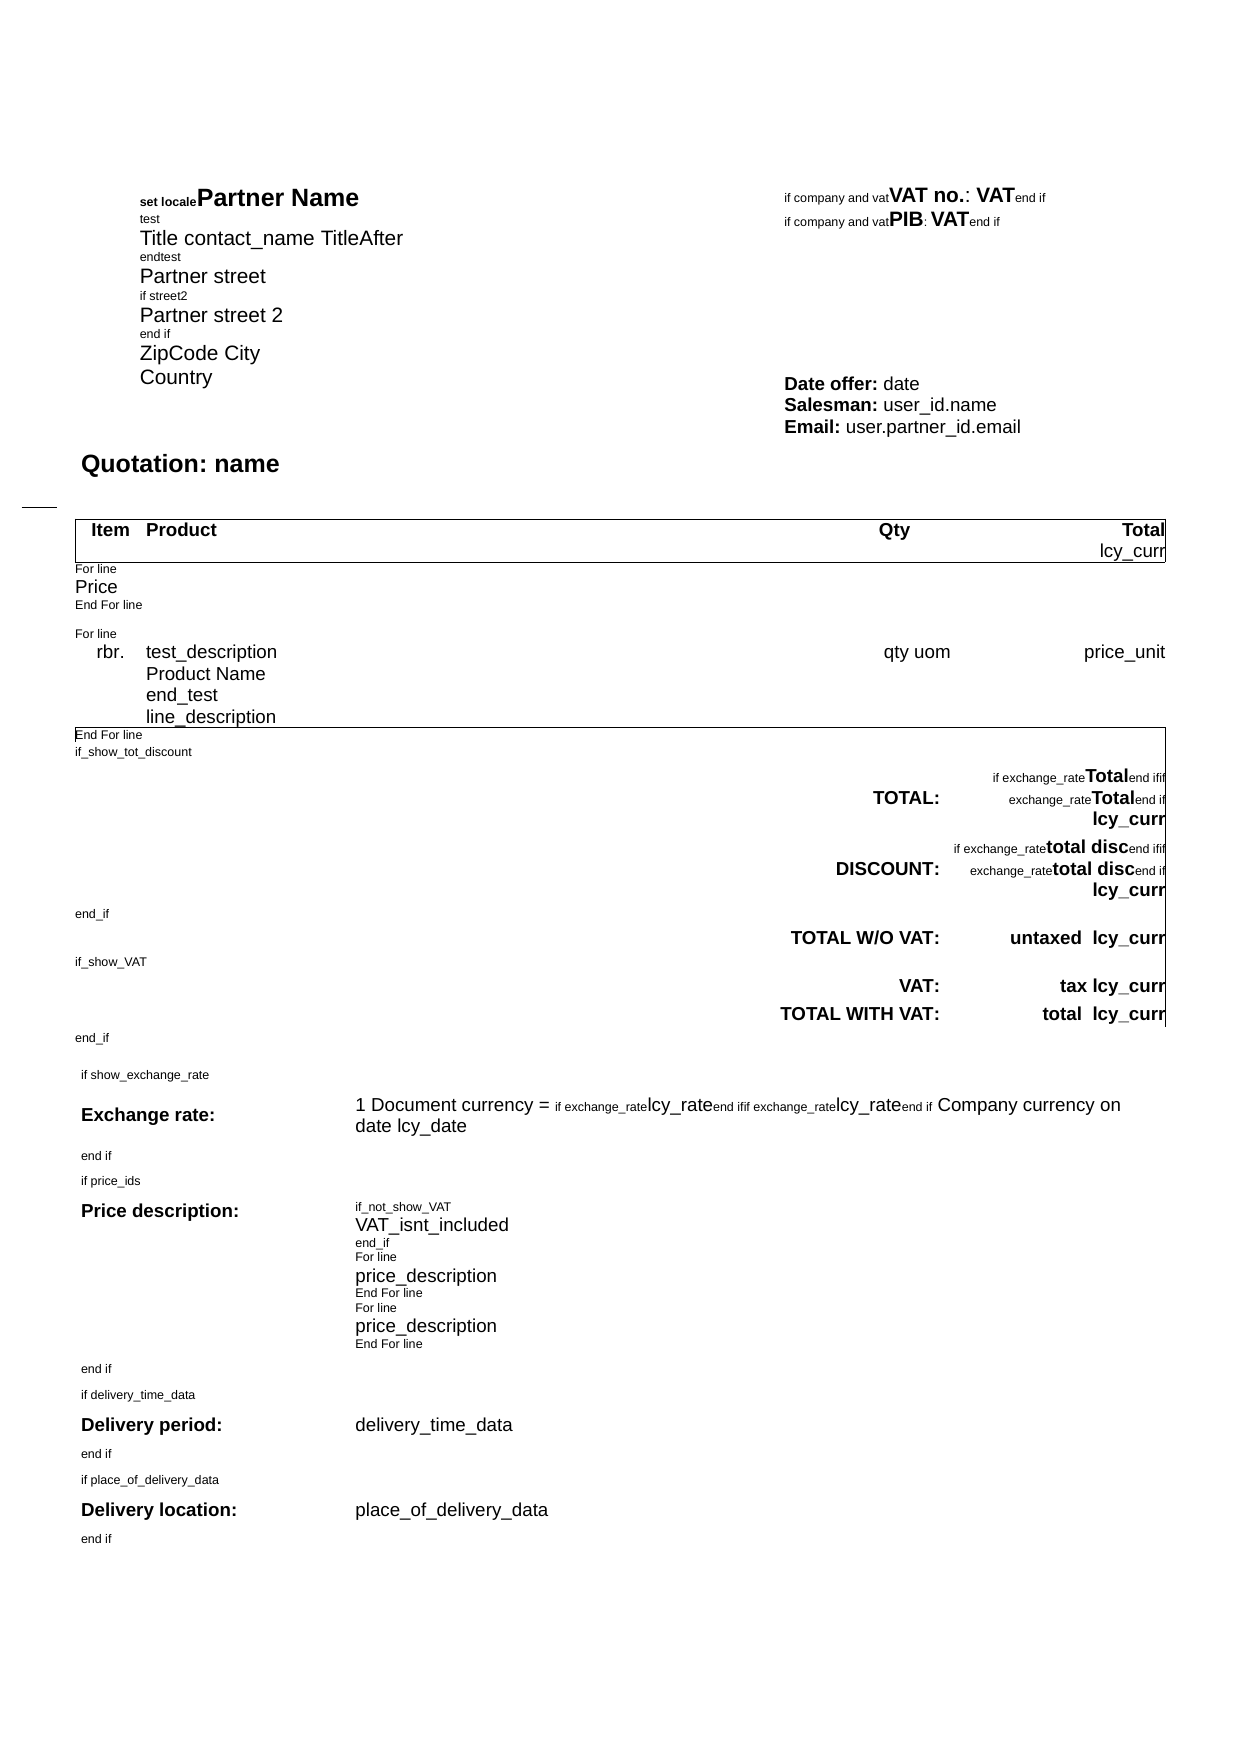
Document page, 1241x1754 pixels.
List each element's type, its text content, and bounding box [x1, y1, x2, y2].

table_cell [75, 612, 1165, 627]
table_cell qty uom [839, 641, 950, 727]
table_header set localePartner Name test Title contact_name TitleAfter endtest Partner street if street2 Partner street 2 end if ZipCode City Country [134, 177, 778, 443]
table_cell end if [75, 1441, 1165, 1467]
table_cell lcy_curr [950, 540, 1165, 562]
table_cell total lcy_curr [940, 1000, 1165, 1027]
table_cell tax lcy_curr [940, 972, 1165, 999]
table_cell DISCOUNT: [75, 833, 940, 903]
table_cell Delivery period: [75, 1408, 349, 1441]
table_cell End For line [75, 598, 1165, 612]
table_header Product [146, 520, 838, 540]
table_header if show_exchange_rate [75, 1062, 1165, 1088]
table_cell if place_of_delivery_data [75, 1467, 1165, 1493]
table_header Item [76, 520, 146, 540]
table_cell For line [75, 627, 1165, 641]
table_cell TOTAL: [75, 762, 940, 833]
table_cell rbr. [75, 641, 146, 727]
table_cell untaxed lcy_curr [940, 924, 1165, 952]
table_cell test_description Product Name end_test line_description [146, 641, 838, 727]
table_cell [75, 483, 1165, 518]
table_cell end_if [75, 1027, 1165, 1048]
table_cell Exchange rate: [75, 1088, 349, 1142]
table_cell if exchange_rateTotalend ifif exchange_rateTotalend if lcy_curr [940, 762, 1165, 833]
table_cell if price_ids [75, 1168, 1165, 1194]
table_cell Price description: [75, 1194, 349, 1356]
table_cell Delivery location: [75, 1493, 349, 1526]
table_header Qty [839, 520, 950, 540]
table_header Quotation: name [75, 443, 1165, 483]
table_cell end if [75, 1526, 1165, 1552]
table_header Total [950, 520, 1165, 540]
table_cell End For line [76, 728, 1165, 742]
table_header [75, 177, 134, 443]
table_cell For line [75, 563, 1165, 576]
table_cell if_show_VAT [75, 952, 1165, 972]
table_header if company and vatVAT no.: VATend if if company and vatPIB: VATend if [778, 177, 1162, 325]
table_cell end if [75, 1356, 1165, 1382]
table_cell end_if [75, 904, 1165, 924]
table_cell price_unit [950, 641, 1165, 727]
table_header if delivery_time_data [75, 1382, 1165, 1408]
table_cell [76, 540, 146, 562]
table_cell place_of_delivery_data [350, 1493, 1165, 1526]
table_cell if exchange_ratetotal discend ifif exchange_ratetotal discend if lcy_curr [940, 833, 1165, 903]
table_cell TOTAL W/O VAT: [75, 924, 940, 952]
table_cell Price [75, 576, 1165, 598]
table_cell end if [75, 1143, 1165, 1168]
table_cell Date offer: date Salesman: user_id.name Email: user.partner_id.email [778, 325, 1162, 443]
table_cell if_show_tot_discount [75, 742, 1165, 762]
table_cell [146, 540, 838, 562]
table_cell 1 Document currency = if exchange_ratelcy_rateend ifif exchange_ratelcy_rateend if Company currency on date lcy_date [350, 1088, 1165, 1142]
table_cell delivery_time_data [350, 1408, 1165, 1441]
table_cell VAT: [75, 972, 940, 999]
table_cell TOTAL WITH VAT: [75, 1000, 940, 1027]
table_cell if_not_show_VAT VAT_isnt_included end_if For line price_description End For line For line price_description End For line [350, 1194, 1165, 1356]
table_cell [839, 540, 950, 562]
